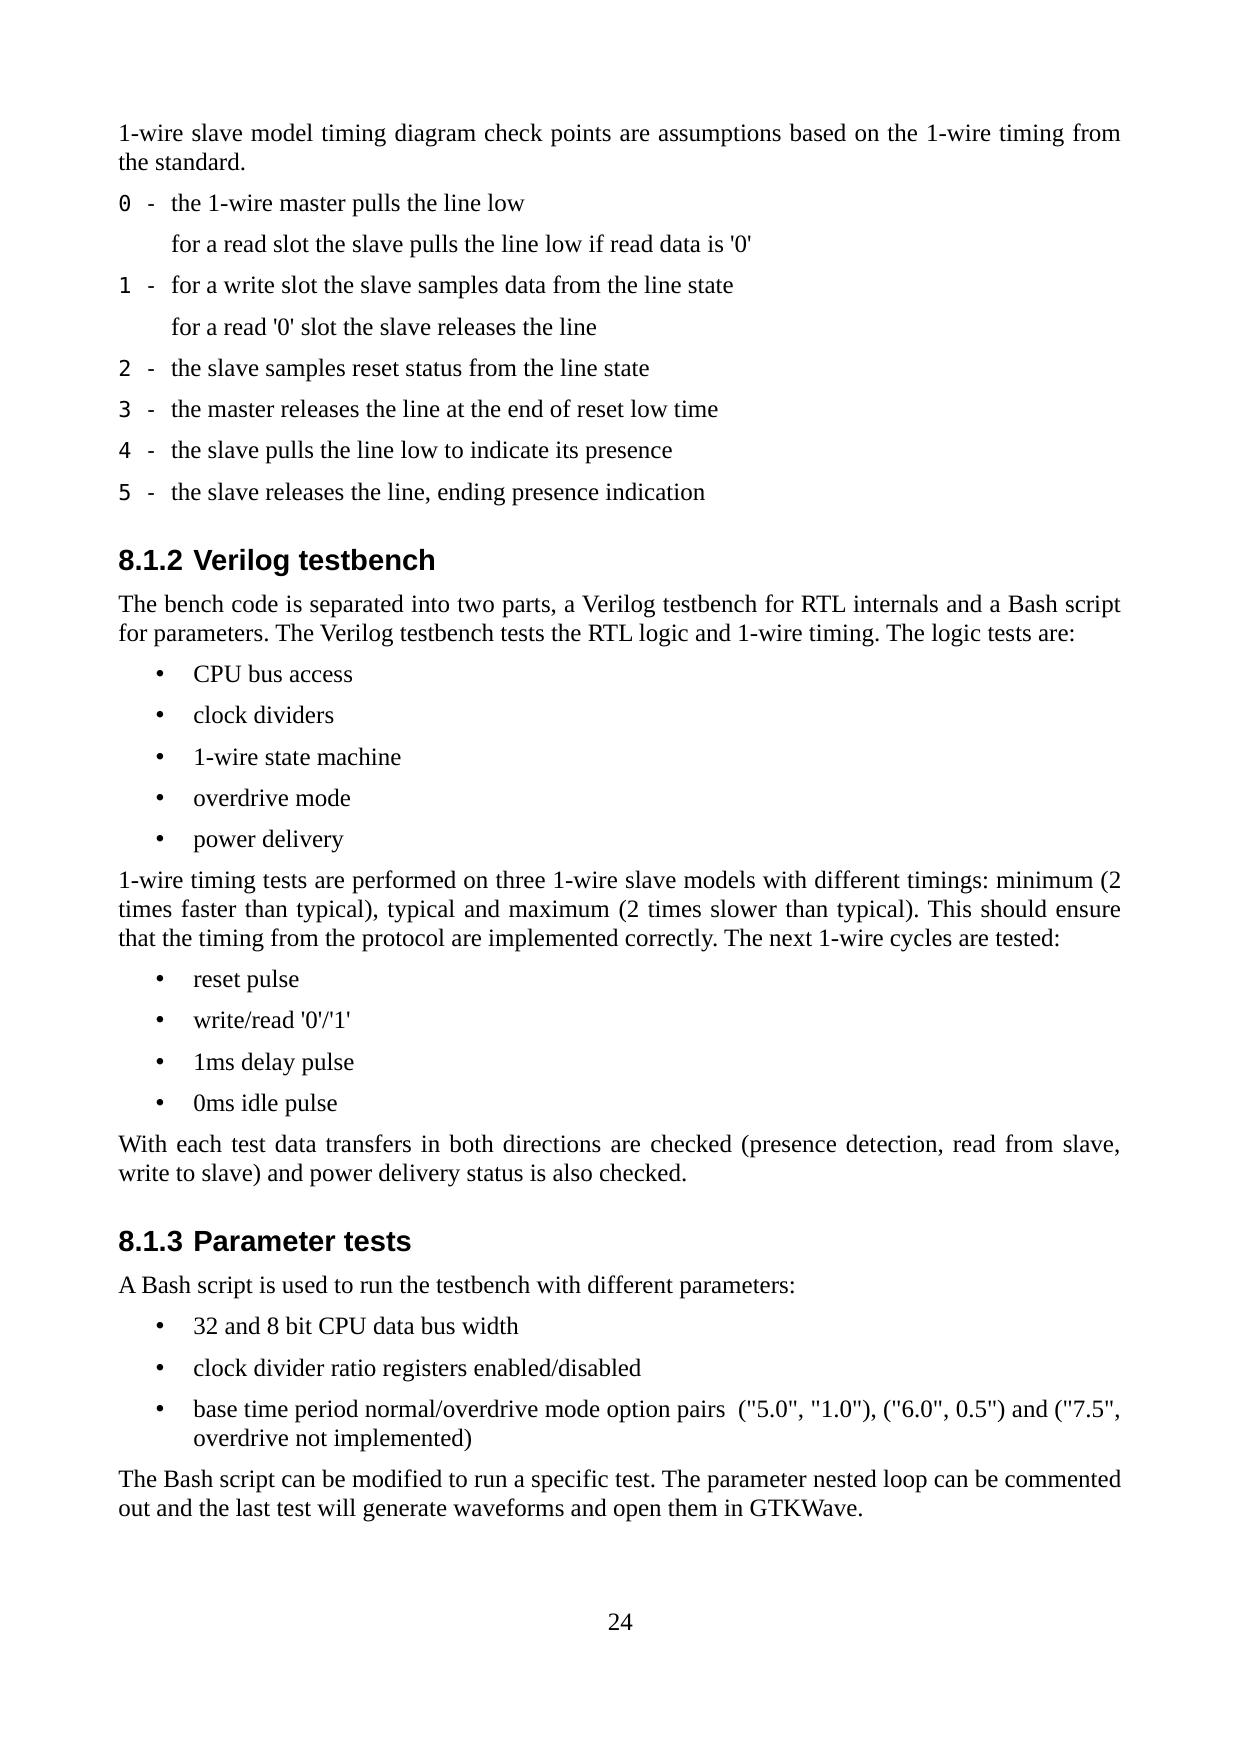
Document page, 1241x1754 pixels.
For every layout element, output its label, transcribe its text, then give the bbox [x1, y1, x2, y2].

text 0 - the 1-wire master pulls the line low [118, 188, 1122, 217]
list 0ms idle pulse [156, 1088, 1122, 1117]
list base time period normal/overdrive mode option pairs ("5.0", "1.0"), ("6.0", 0.5") and ("7.5", overdrive not implemented) [156, 1394, 1122, 1451]
text The bench code is separated into two parts, a Verilog testbench for RTL internals and a Bash script for parameters. The Verilog testbench tests the RTL logic and 1-wire timing. The logic tests are: [118, 589, 1122, 647]
text 1-wire slave model timing diagram check points are assumptions based on the 1-wire timing from the standard. [118, 118, 1122, 176]
text 1 - for a write slot the slave samples data from the line state [118, 271, 1122, 299]
text for a read slot the slave pulls the line low if read data is '0' [118, 229, 1122, 258]
list clock divider ratio registers enabled/disabled [156, 1353, 1122, 1381]
list 1ms delay pulse [156, 1047, 1122, 1075]
text 1-wire timing tests are performed on three 1-wire slave models with different timings: minimum (2 times faster than typical), typical and maximum (2 times slower than typical). This should ensure that the timing from the protocol are implemented correctly. The next 1-wire cycles are tested: [118, 865, 1122, 952]
list reset pulse [156, 964, 1122, 993]
text A Bash script is used to run the testbench with different parameters: [118, 1270, 1122, 1299]
list 32 and 8 bit CPU data bus width [156, 1311, 1122, 1340]
text With each test data transfers in both directions are checked (presence detection, read from slave, write to slave) and power delivery status is also checked. [118, 1129, 1122, 1187]
list clock dividers [156, 700, 1122, 729]
text 4 - the slave pulls the line low to indicate its presence [118, 436, 1122, 464]
list 1-wire state machine [156, 742, 1122, 770]
list write/read '0'/'1' [156, 1005, 1122, 1034]
text for a read '0' slot the slave releases the line [118, 312, 1122, 341]
text 3 - the master releases the line at the end of reset low time [118, 394, 1122, 423]
subtitle Parameter tests [118, 1224, 1122, 1258]
text The Bash script can be modified to run a specific test. The parameter nested loop can be commented out and the last test will generate waveforms and open them in GTKWave. [118, 1464, 1122, 1521]
list CPU bus access [156, 659, 1122, 688]
text 2 - the slave samples reset status from the line state [118, 353, 1122, 382]
subtitle Verilog testbench [118, 543, 1122, 577]
text 5 - the slave releases the line, ending presence indication [118, 477, 1122, 506]
list power delivery [156, 824, 1122, 853]
list overdrive mode [156, 783, 1122, 812]
